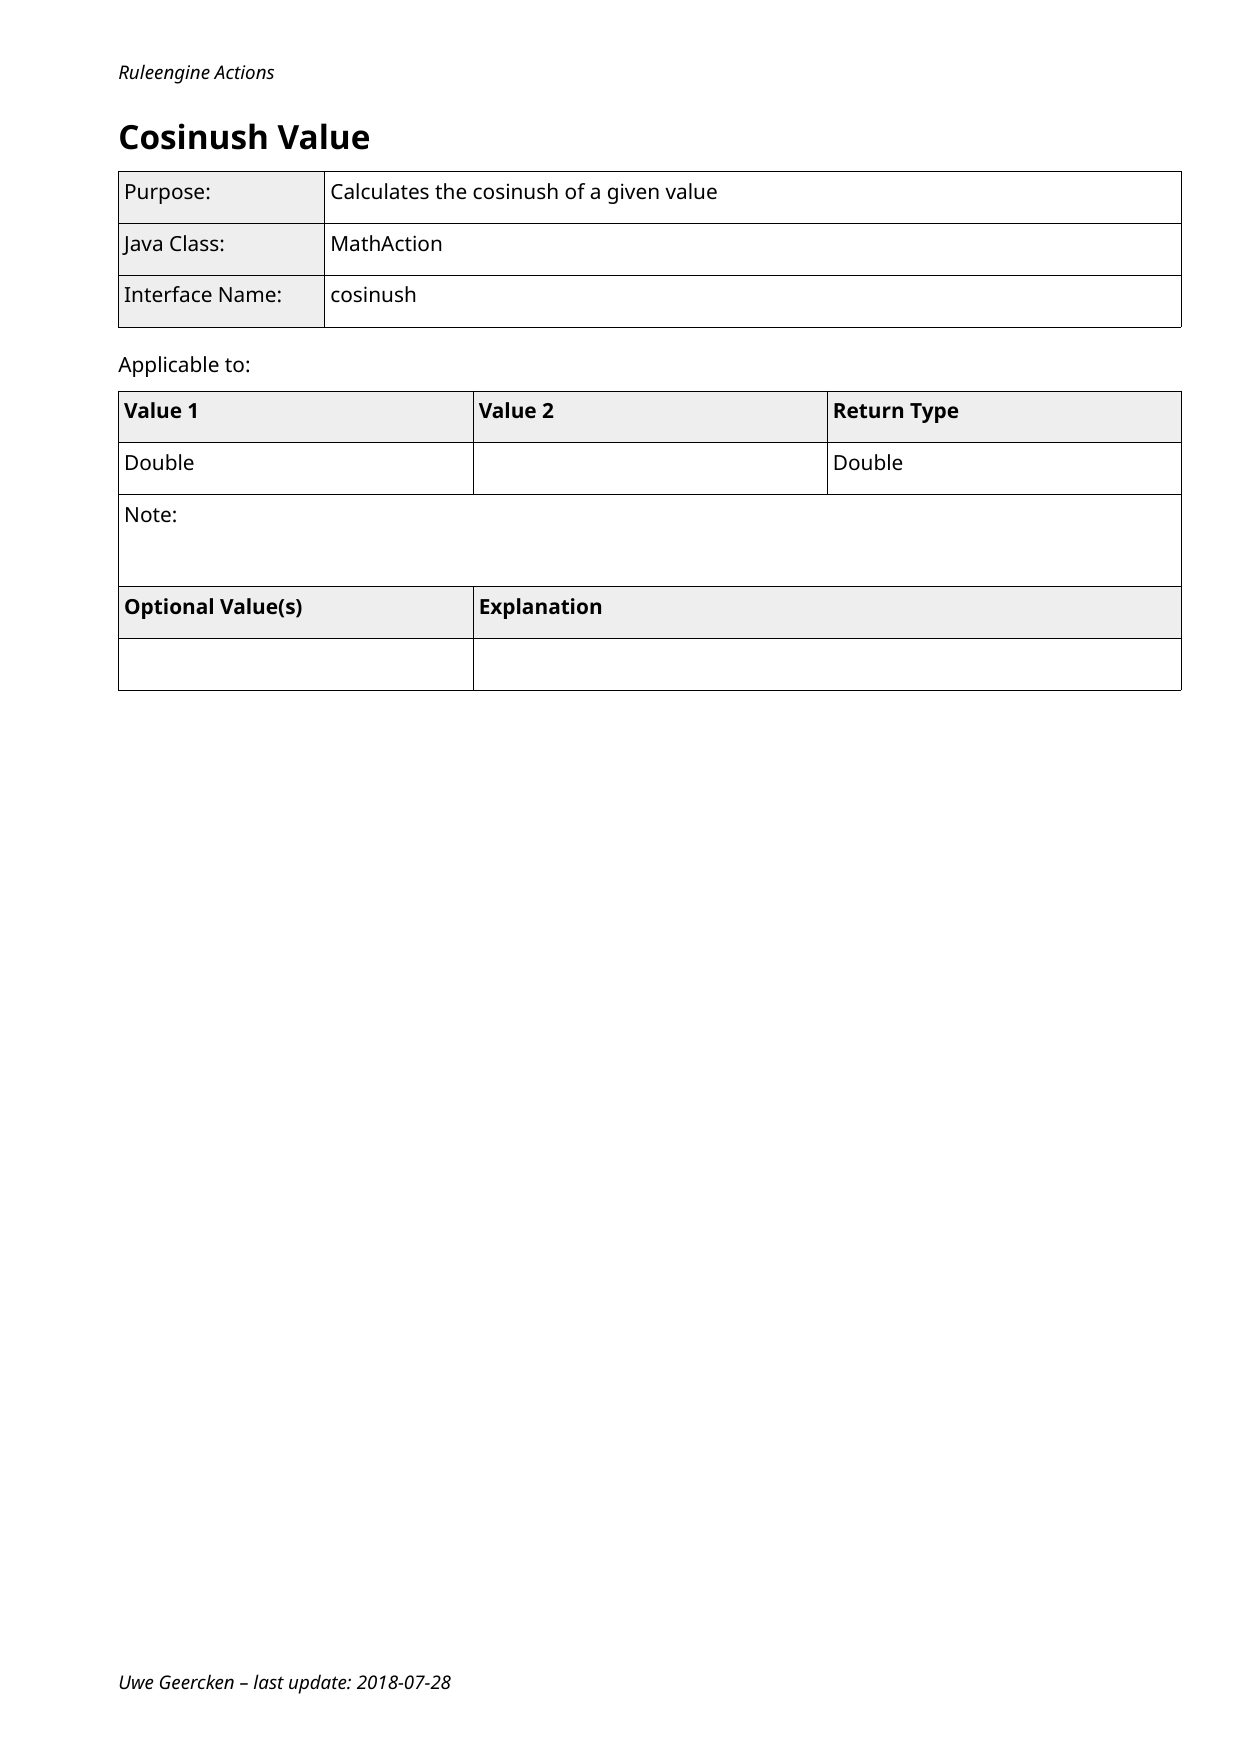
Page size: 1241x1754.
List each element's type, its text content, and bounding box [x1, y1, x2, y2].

table_header Calculates the cosinush of a given value [325, 172, 1181, 223]
table_cell Java Class: [119, 224, 324, 275]
table_cell Explanation [474, 587, 1181, 638]
table_cell MathAction [325, 224, 1181, 275]
table_cell [474, 443, 827, 494]
table_cell Double [828, 443, 1181, 494]
table_header Value 2 [474, 392, 827, 442]
table_header Return Type [828, 392, 1181, 442]
table_cell Interface Name: [119, 276, 324, 327]
table_cell Note: [119, 495, 1181, 586]
table_header Purpose: [119, 172, 324, 223]
text Applicable to: [118, 350, 1181, 379]
table_cell [474, 639, 1181, 689]
table_cell cosinush [325, 276, 1181, 327]
text Cosinush Value [118, 114, 1181, 159]
table_cell Double [119, 443, 473, 494]
table_cell [119, 639, 473, 689]
table_header Value 1 [119, 392, 473, 442]
table_cell Optional Value(s) [119, 587, 473, 638]
